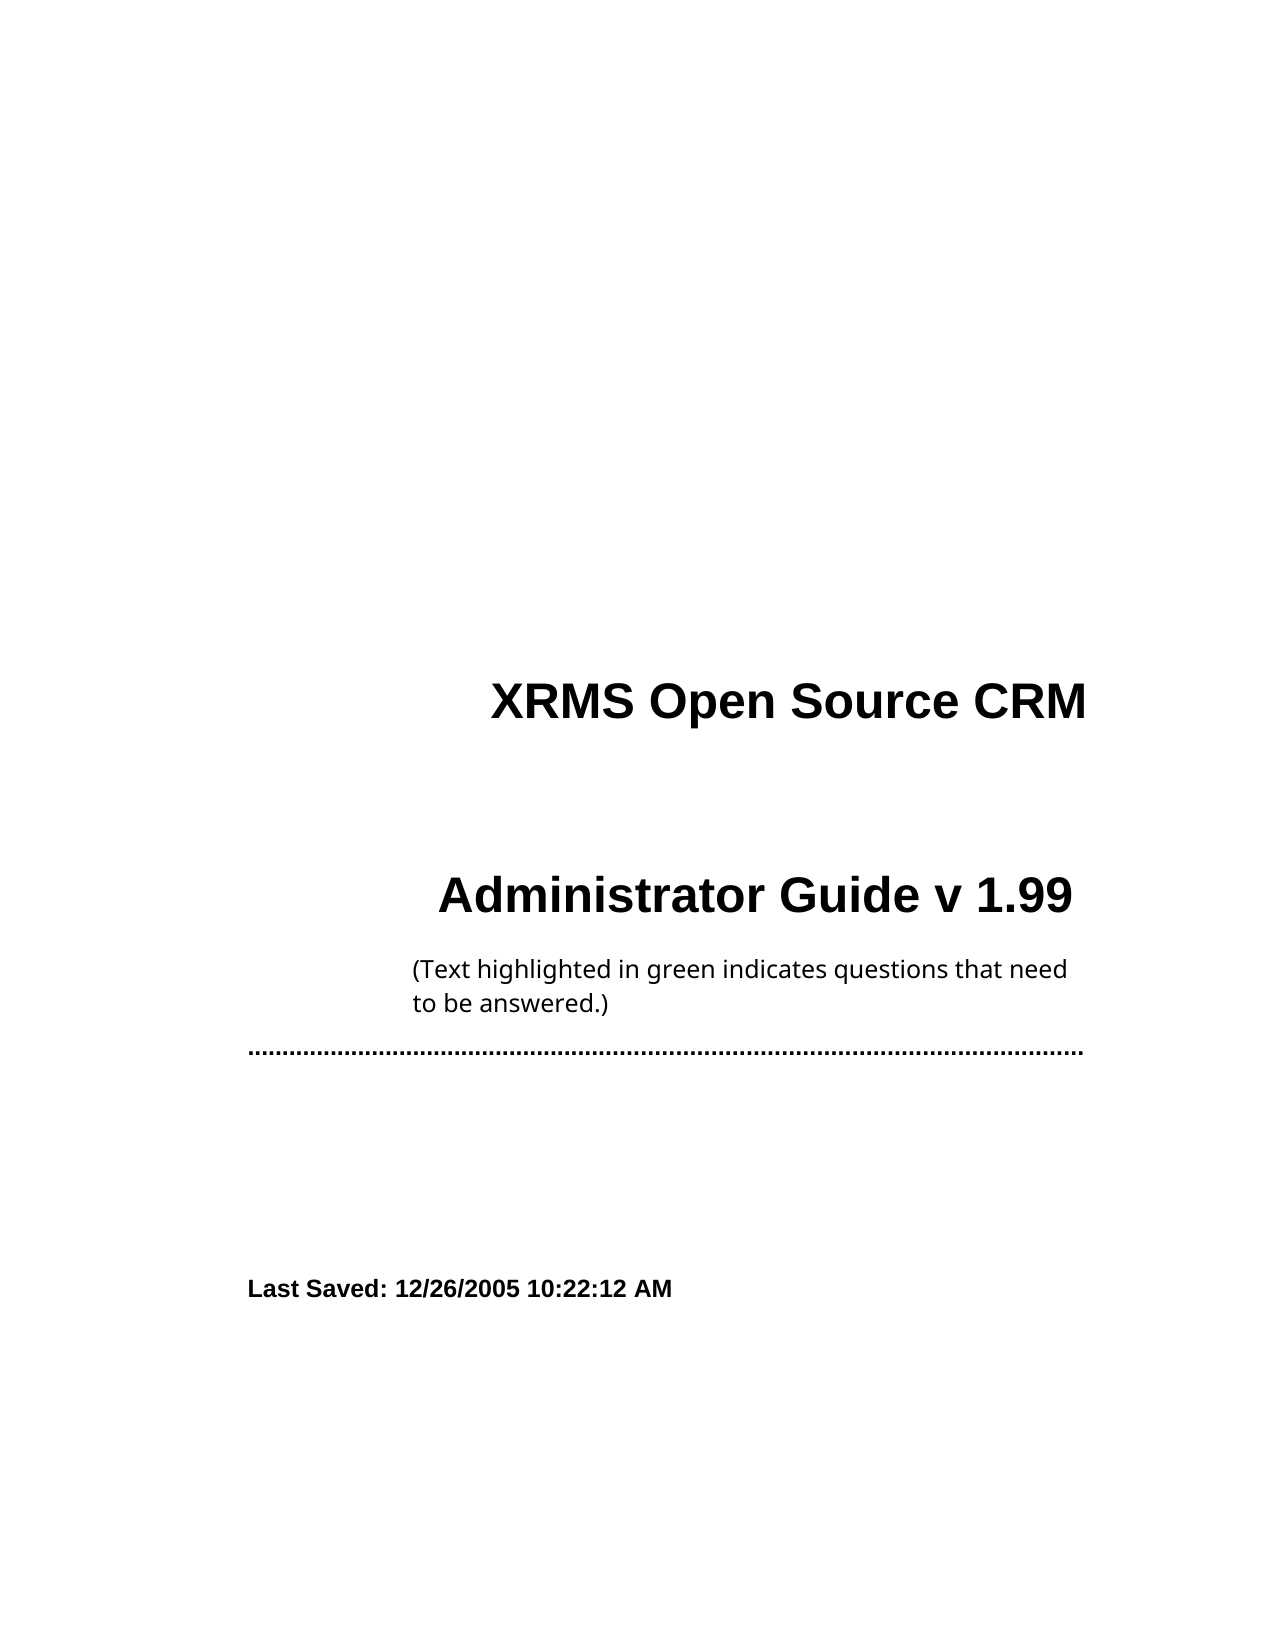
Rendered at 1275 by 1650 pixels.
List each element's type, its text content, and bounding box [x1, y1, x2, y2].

text (Text highlighted in green indicates questions that need to be answered.) [412, 952, 1087, 1020]
title Administrator Guide v 1.99 [187, 867, 1087, 922]
title XRMS Open Source CRM [187, 673, 1087, 729]
text Last Saved: 12/26/2005 10:22:12 AM [187, 1275, 1087, 1303]
